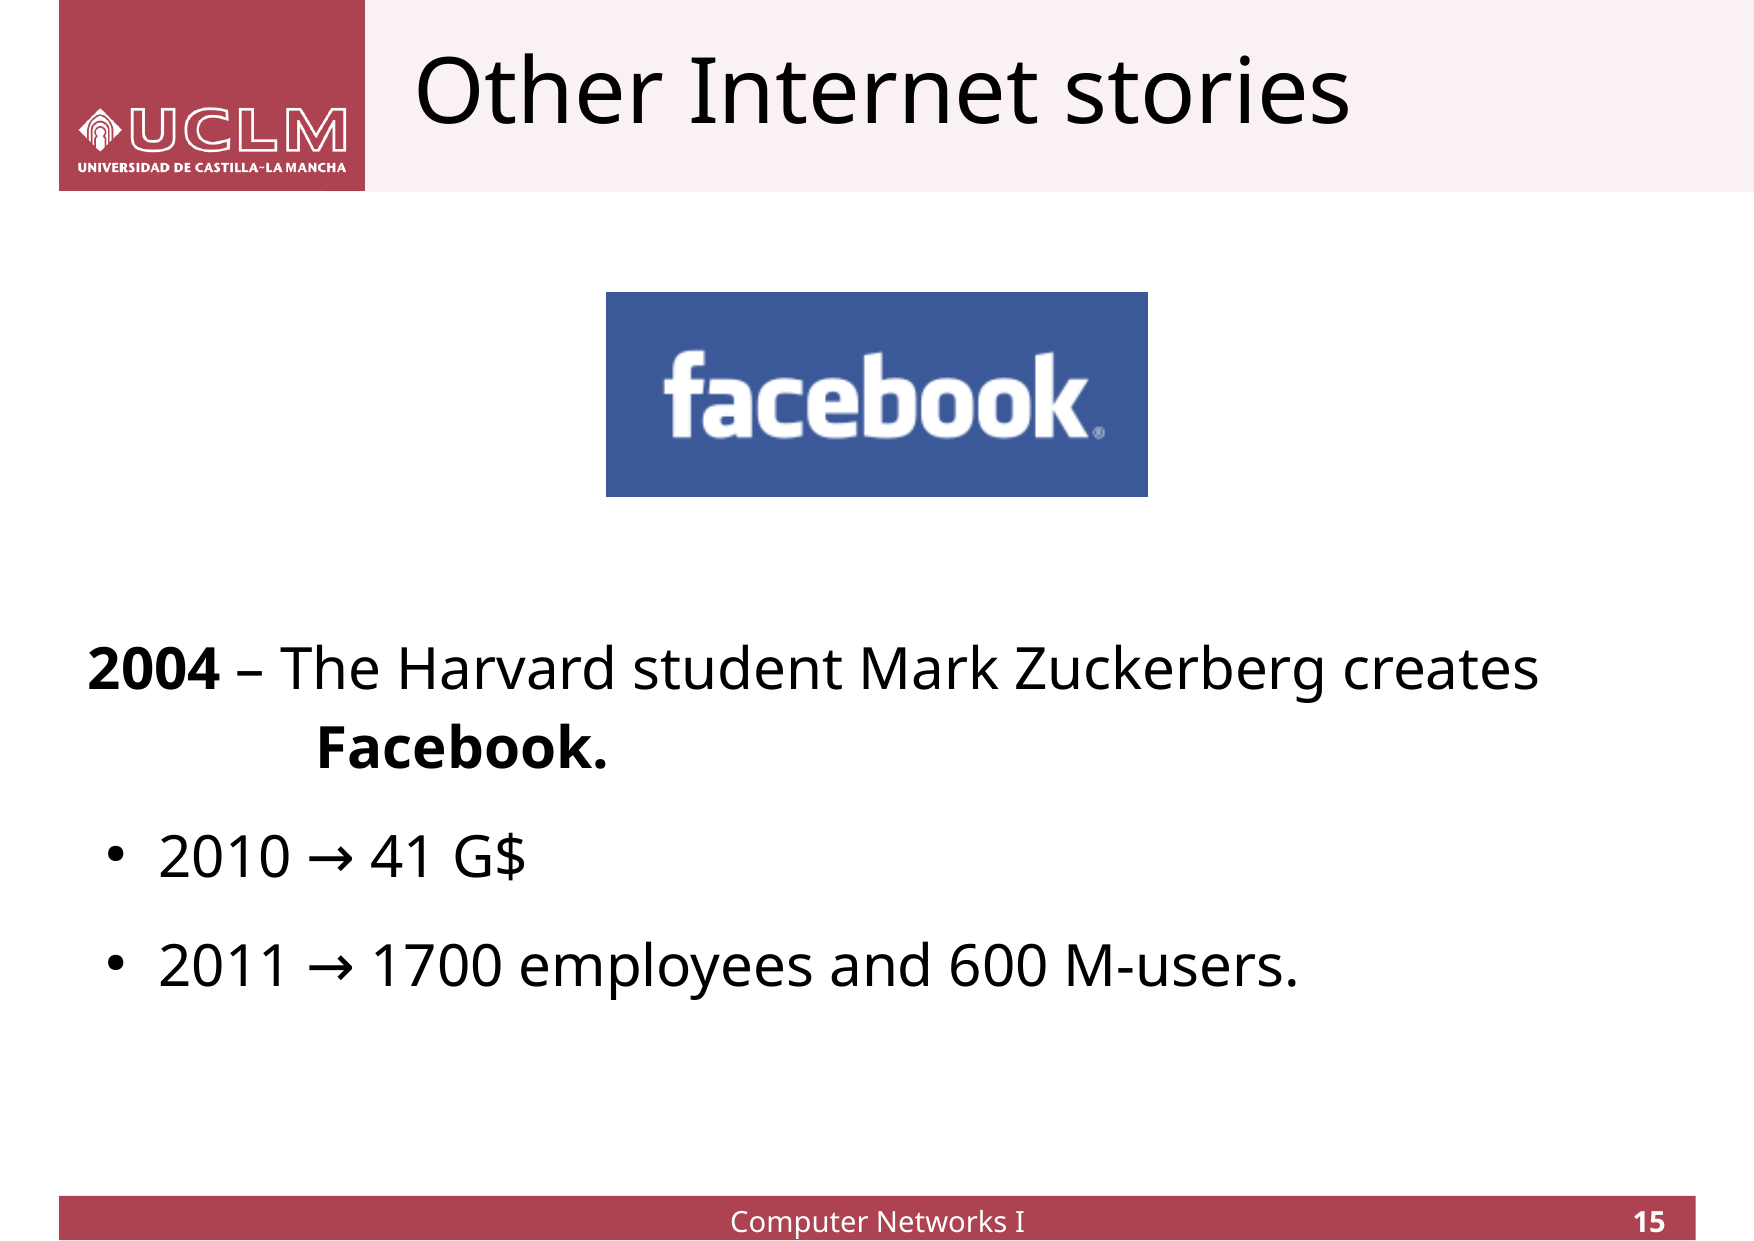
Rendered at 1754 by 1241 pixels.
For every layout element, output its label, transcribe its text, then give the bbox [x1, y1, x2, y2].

picture [606, 292, 1148, 497]
picture [59, 0, 365, 191]
title Other Internet stories [413, 0, 1667, 198]
list 2004 – The Harvard student Mark Zuckerberg creates Facebook. 2010 → 41 G$ 2011 → 1700 employees and 600 M-users. [87, 627, 1667, 1074]
